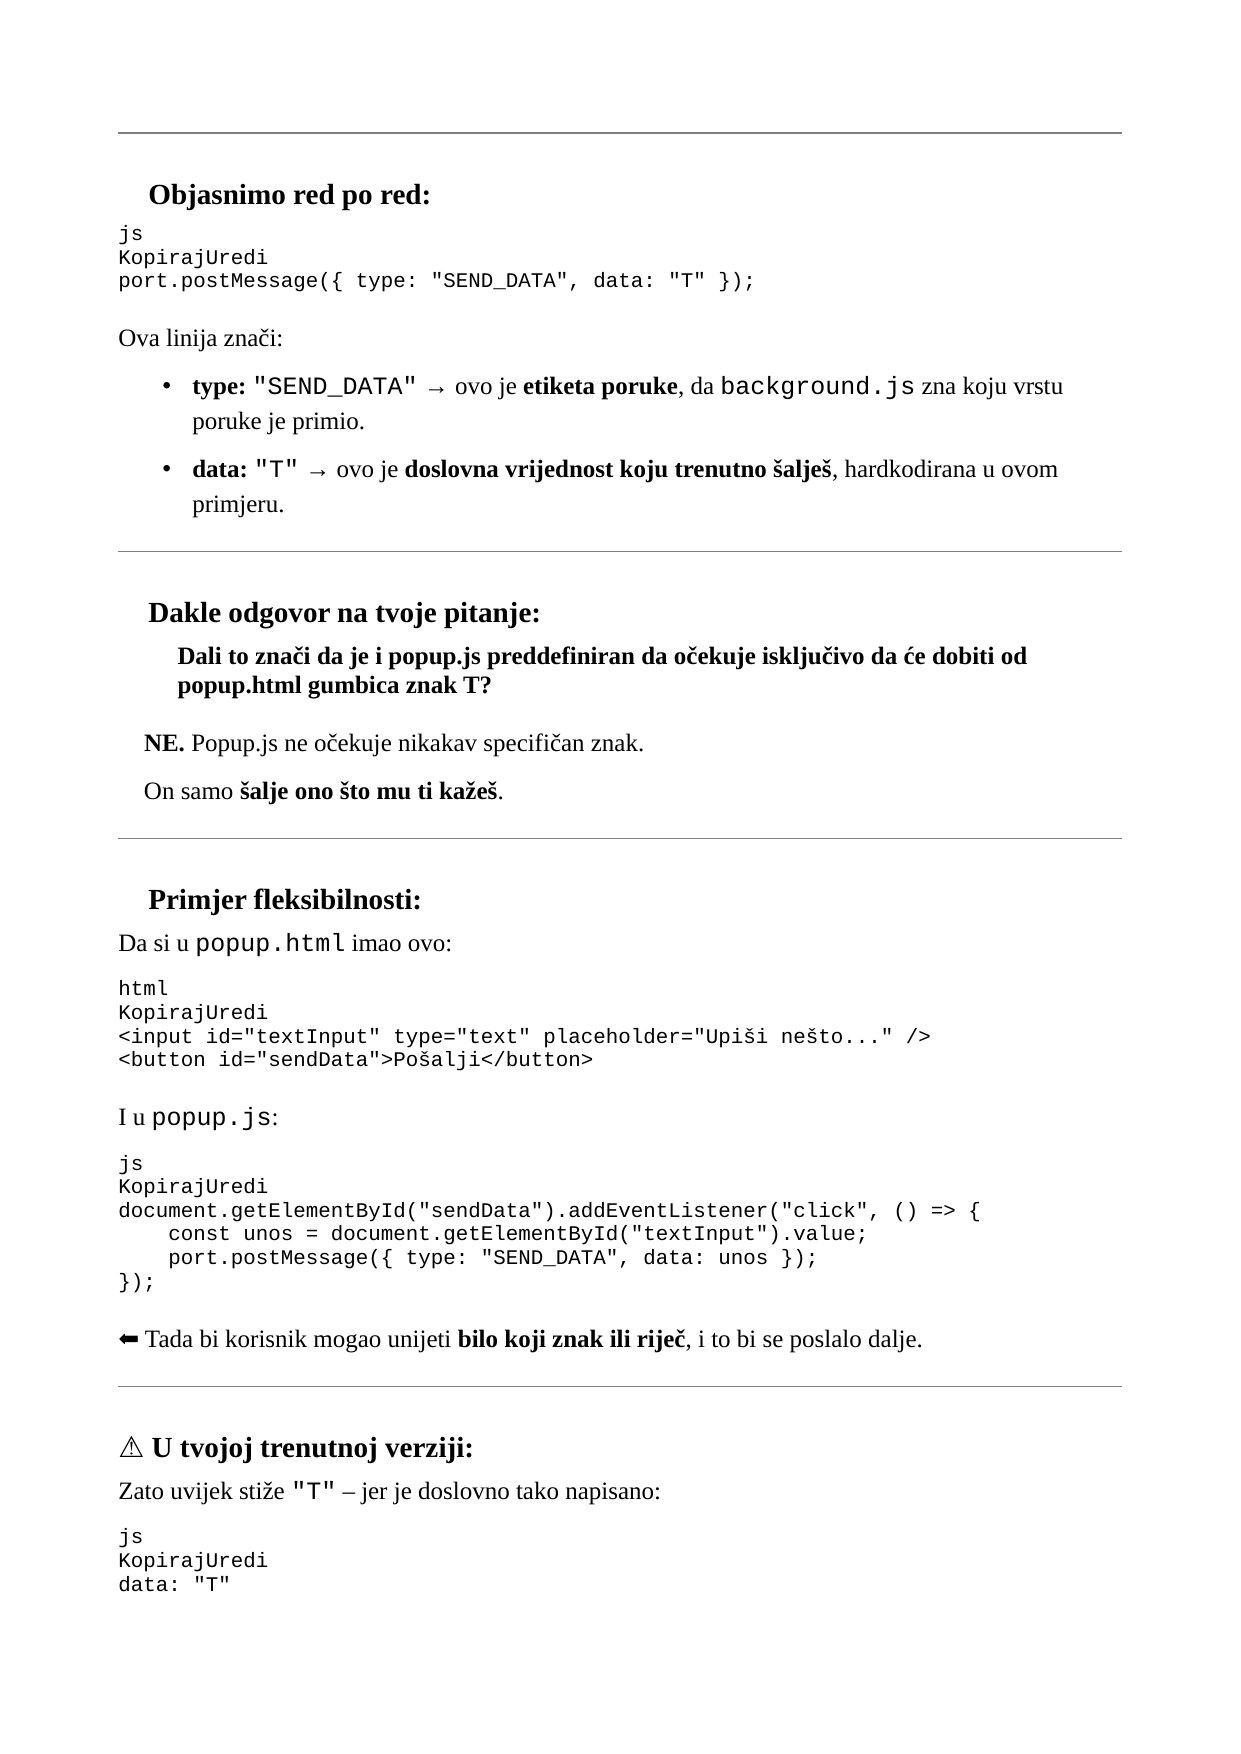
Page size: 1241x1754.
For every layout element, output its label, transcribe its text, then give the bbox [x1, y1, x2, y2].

text ⬅️ Tada bi korisnik mogao unijeti bilo koji znak ili riječ, i to bi se poslalo dalje. [118, 1324, 1122, 1353]
subtitle 🔄 Primjer fleksibilnosti: [118, 882, 1122, 916]
text }); [118, 1271, 1122, 1294]
text html [118, 978, 1122, 1002]
list data: "T" → ovo je doslovna vrijednost koju trenutno šalješ, hardkodirana u ovom primjeru. [162, 454, 1122, 518]
text ❌ NE. Popup.js ne očekuje nikakav specifičan znak. [118, 728, 1122, 757]
text js [118, 223, 1122, 247]
text <button id="sendData">Pošalji</button> [118, 1049, 1122, 1073]
text ✅ On samo šalje ono što mu ti kažeš. [118, 776, 1122, 805]
text KopirajUredi [118, 1002, 1122, 1026]
text KopirajUredi [118, 1176, 1122, 1200]
text <input id="textInput" type="text" placeholder="Upiši nešto..." /> [118, 1026, 1122, 1049]
text I u popup.js: [118, 1102, 1122, 1133]
text js [118, 1526, 1122, 1550]
text data: "T" [118, 1574, 1122, 1597]
text KopirajUredi [118, 247, 1122, 270]
text Ova linija znači: [118, 323, 1122, 352]
text KopirajUredi [118, 1550, 1122, 1574]
text js [118, 1152, 1122, 1176]
text document.getElementById("sendData").addEventListener("click", () => { [118, 1200, 1122, 1223]
subtitle 🔸 Dakle odgovor na tvoje pitanje: [118, 595, 1122, 629]
text port.postMessage({ type: "SEND_DATA", data: unos }); [118, 1247, 1122, 1271]
subtitle ⚠️ U tvojoj trenutnoj verziji: [118, 1430, 1122, 1464]
subtitle 🔹 Objasnimo red po red: [118, 177, 1122, 211]
text port.postMessage({ type: "SEND_DATA", data: "T" }); [118, 270, 1122, 294]
list type: "SEND_DATA" → ovo je etiketa poruke, da background.js zna koju vrstu poruke je primio. [162, 371, 1122, 435]
text Da si u popup.html imao ovo: [118, 928, 1122, 959]
text const unos = document.getElementById("textInput").value; [118, 1223, 1122, 1247]
text Zato uvijek stiže "T" – jer je doslovno tako napisano: [118, 1476, 1122, 1507]
text Dali to znači da je i popup.js preddefiniran da očekuje isključivo da će dobiti od popup.html gumbica znak T? [177, 641, 1063, 699]
